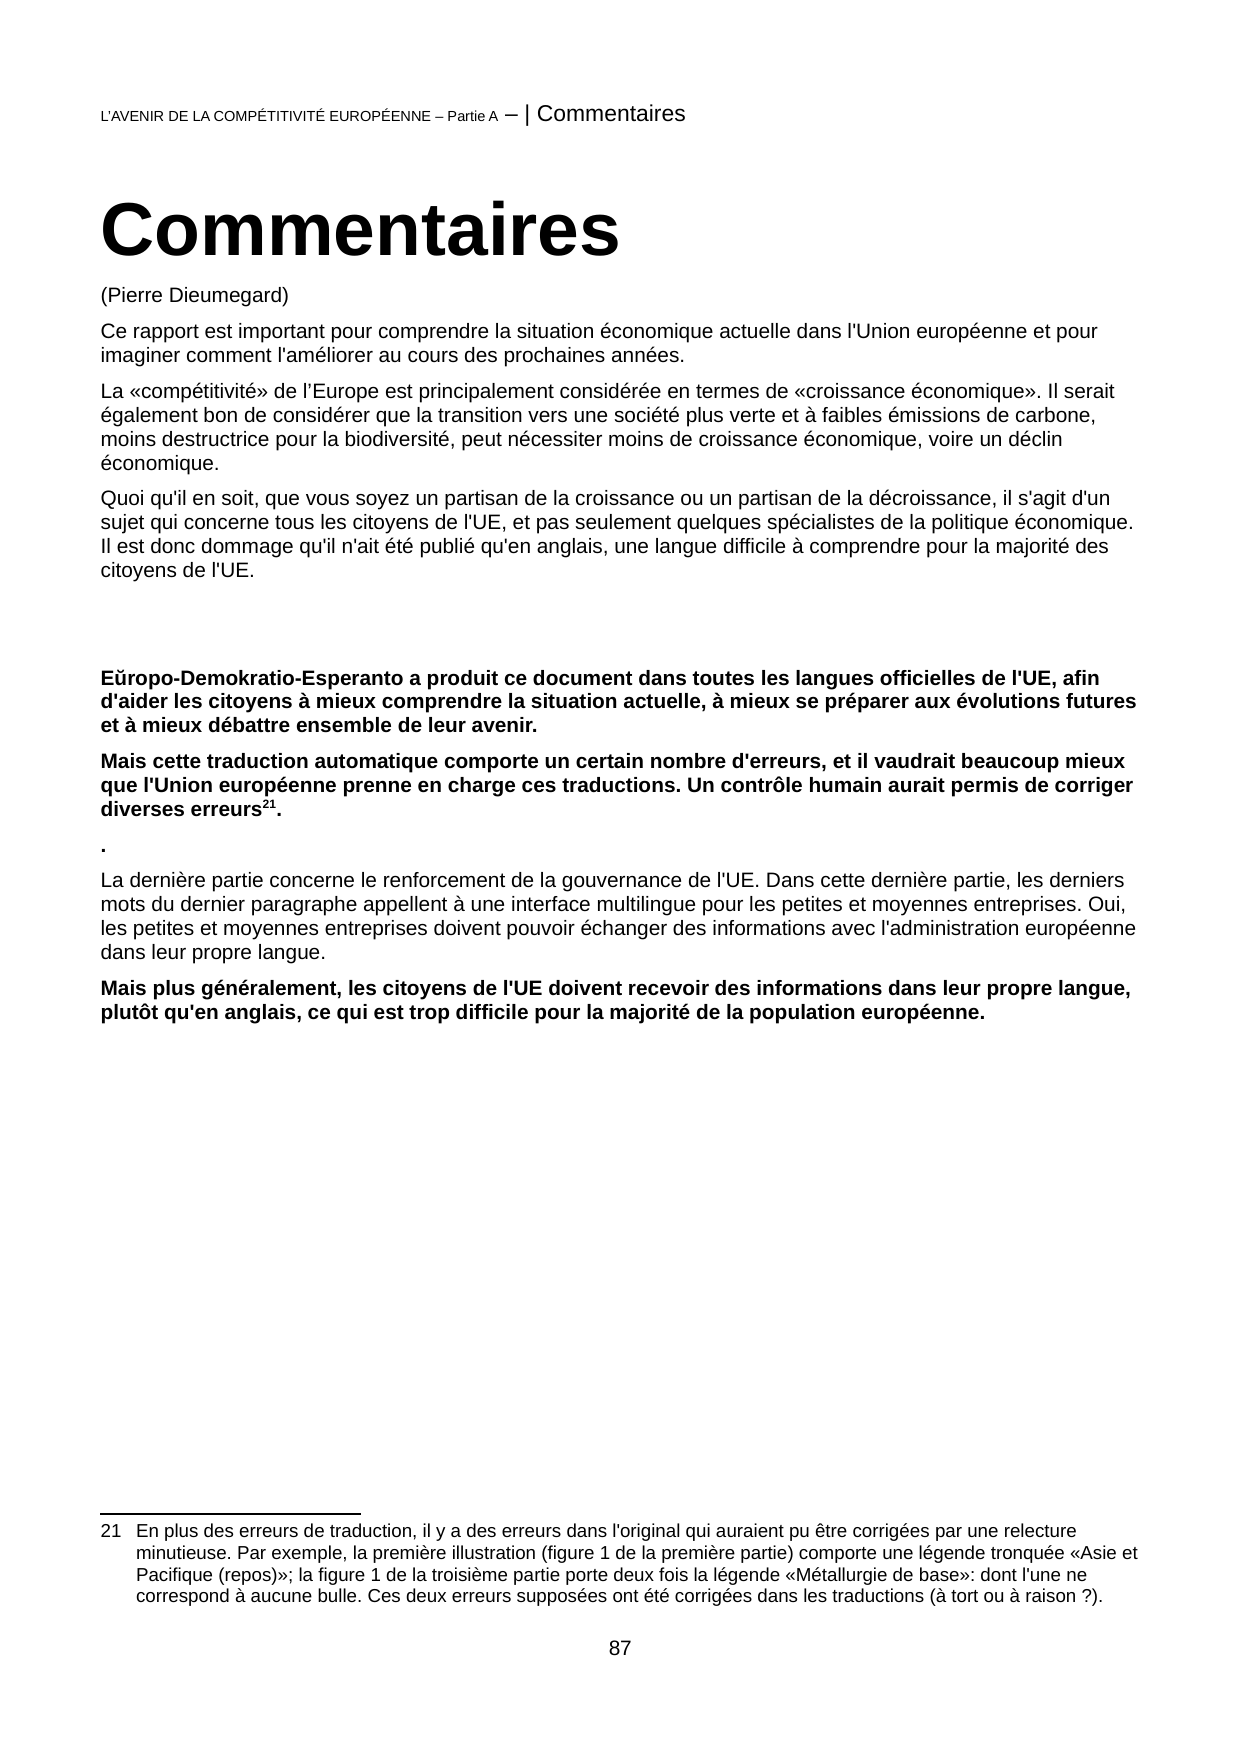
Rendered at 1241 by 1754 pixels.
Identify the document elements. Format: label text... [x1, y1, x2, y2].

text Mais plus généralement, les citoyens de l'UE doivent recevoir des informations dans leur propre langue, plutôt qu'en anglais, ce qui est trop difficile pour la majorité de la population européenne. [100, 976, 1140, 1024]
text Ce rapport est important pour comprendre la situation économique actuelle dans l'Union européenne et pour imaginer comment l'améliorer au cours des prochaines années. [100, 319, 1140, 367]
text (Pierre Dieumegard) [100, 283, 1140, 307]
text La «compétitivité» de l’Europe est principalement considérée en termes de «croissance économique». Il serait également bon de considérer que la transition vers une société plus verte et à faibles émissions de carbone, moins destructrice pour la biodiversité, peut nécessiter moins de croissance économique, voire un déclin économique. [100, 379, 1140, 474]
text Quoi qu'il en soit, que vous soyez un partisan de la croissance ou un partisan de la décroissance, il s'agit d'un sujet qui concerne tous les citoyens de l'UE, et pas seulement quelques spécialistes de la politique économique. Il est donc dommage qu'il n'ait été publié qu'en anglais, une langue difficile à comprendre pour la majorité des citoyens de l'UE. [100, 486, 1140, 582]
text . [100, 833, 1140, 857]
text Eŭropo-Demokratio-Esperanto a produit ce document dans toutes les langues officielles de l'UE, afin d'aider les citoyens à mieux comprendre la situation actuelle, à mieux se préparer aux évolutions futures et à mieux débattre ensemble de leur avenir. [100, 665, 1140, 737]
subtitle Commentaires [100, 184, 1140, 271]
text En plus des erreurs de traduction, il y a des erreurs dans l'original qui auraient pu être corrigées par une relecture minutieuse. Par exemple, la première illustration (figure 1 de la première partie) comporte une légende tronquée «Asie et Pacifique (repos)»; la figure 1 de la troisième partie porte deux fois la légende «Métallurgie de base»: dont l'une ne correspond à aucune bulle. Ces deux erreurs supposées ont été corrigées dans les traductions (à tort ou à raison ?). [100, 1520, 1140, 1606]
text La dernière partie concerne le renforcement de la gouvernance de l'UE. Dans cette dernière partie, les derniers mots du dernier paragraphe appellent à une interface multilingue pour les petites et moyennes entreprises. Oui, les petites et moyennes entreprises doivent pouvoir échanger des informations avec l'administration européenne dans leur propre langue. [100, 868, 1140, 964]
text Mais cette traduction automatique comporte un certain nombre d'erreurs, et il vaudrait beaucoup mieux que l'Union européenne prenne en charge ces traductions. Un contrôle humain aurait permis de corriger diverses erreurs. [100, 749, 1140, 821]
